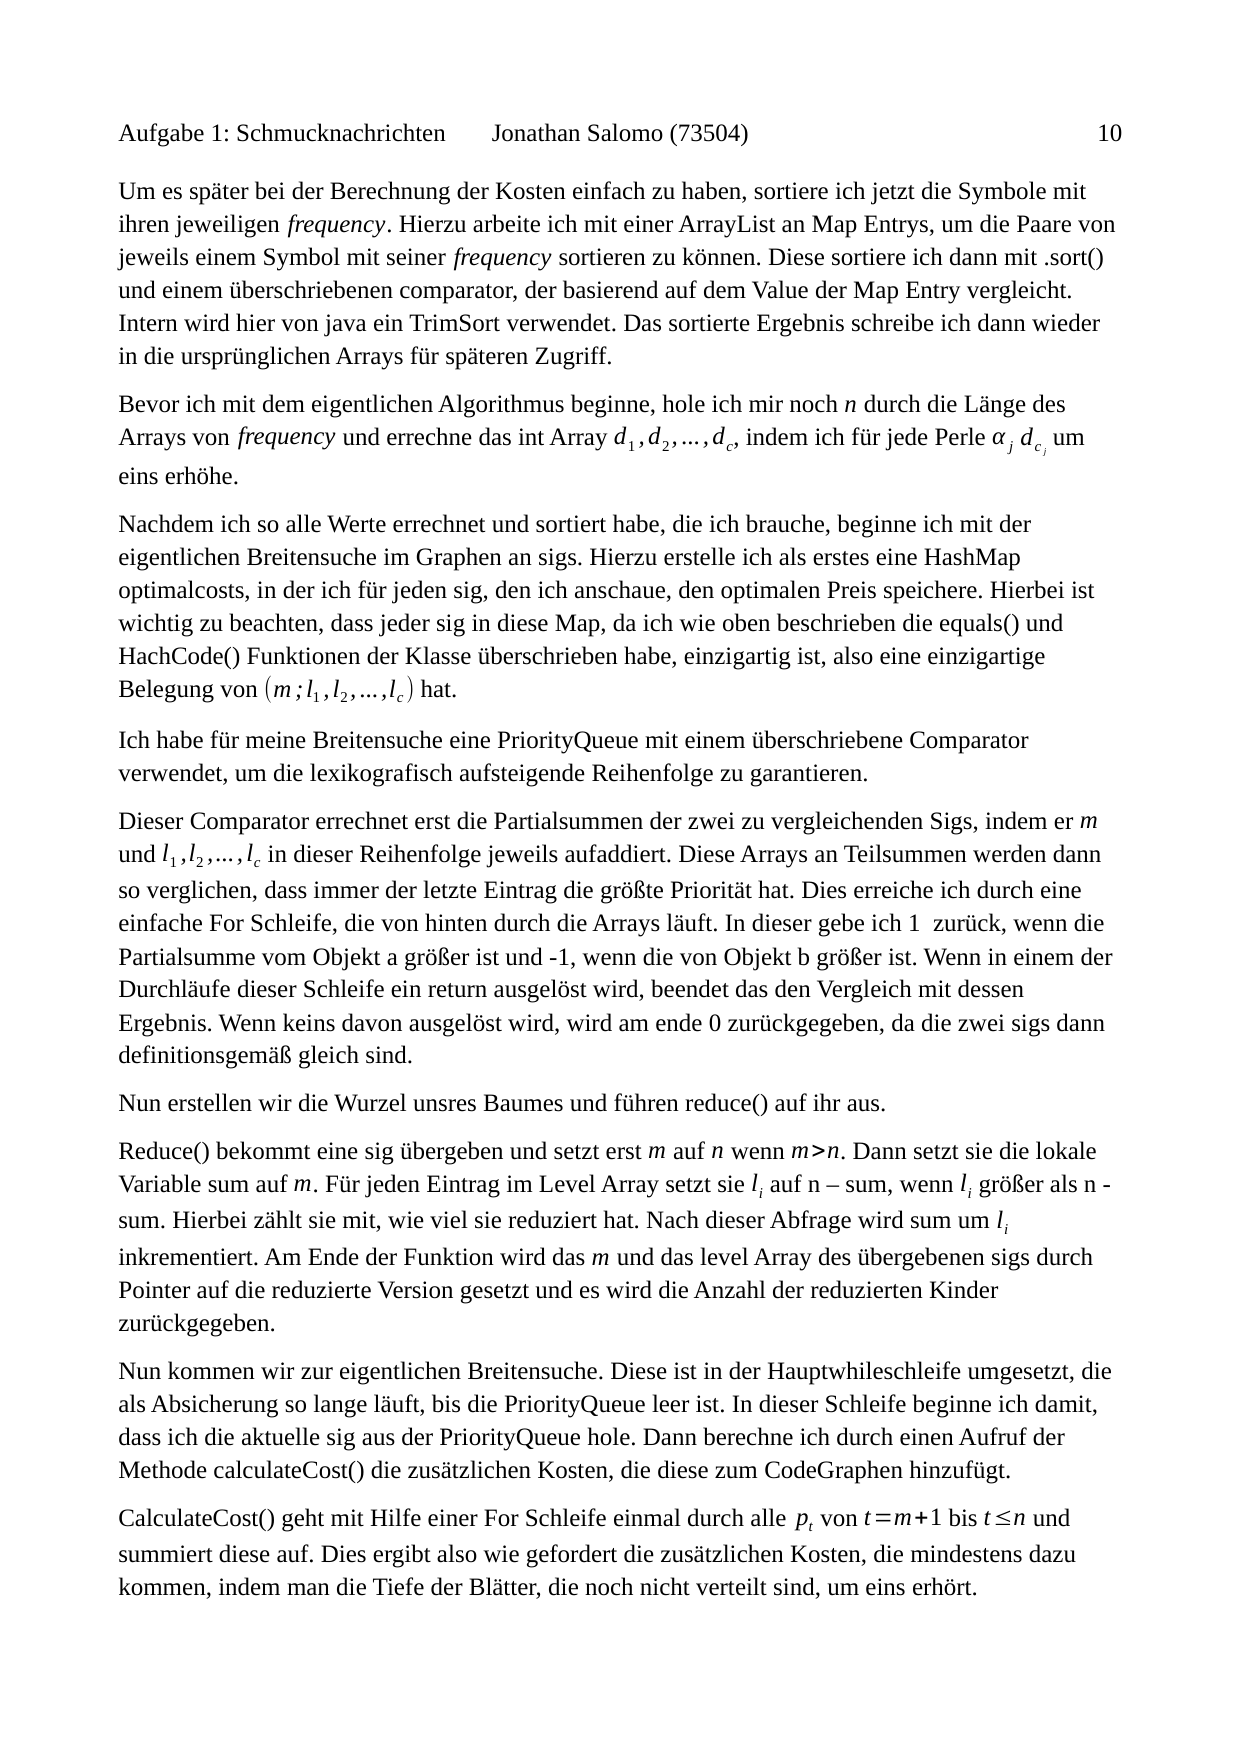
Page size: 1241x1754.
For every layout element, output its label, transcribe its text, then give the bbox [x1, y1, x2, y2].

text Nun kommen wir zur eigentlichen Breitensuche. Diese ist in der Hauptwhileschleife umgesetzt, die als Absicherung so lange läuft, bis die PriorityQueue leer ist. In dieser Schleife beginne ich damit, dass ich die aktuelle sig aus der PriorityQueue hole. Dann berechne ich durch einen Aufruf der Methode calculateCost() die zusätzlichen Kosten, die diese zum CodeGraphen hinzufügt. [118, 1356, 1122, 1484]
text Bevor ich mit dem eigentlichen Algorithmus beginne, hole ich mir noch durch die Länge des Arrays von und errechne das int Array , indem ich für jede Perle um eins erhöhe. [118, 389, 1122, 490]
text Ich habe für meine Breitensuche eine PriorityQueue mit einem überschriebene Comparator verwendet, um die lexikografisch aufsteigende Reihenfolge zu garantieren. [118, 725, 1122, 787]
text Um es später bei der Berechnung der Kosten einfach zu haben, sortiere ich jetzt die Symbole mit ihren jeweiligen . Hierzu arbeite ich mit einer ArrayList an Map Entrys, um die Paare von jeweils einem Symbol mit seiner sortieren zu können. Diese sortiere ich dann mit .sort() und einem überschriebenen comparator, der basierend auf dem Value der Map Entry vergleicht. Intern wird hier von java ein TrimSort verwendet. Das sortierte Ergebnis schreibe ich dann wieder in die ursprünglichen Arrays für späteren Zugriff. [118, 176, 1122, 370]
text Nun erstellen wir die Wurzel unsres Baumes und führen reduce() auf ihr aus. [118, 1088, 1122, 1117]
text Reduce() bekommt eine sig übergeben und setzt erst auf wenn . Dann setzt sie die lokale Variable sum auf . Für jeden Eintrag im Level Array setzt sie auf n – sum, wenn größer als n -sum. Hierbei zählt sie mit, wie viel sie reduziert hat. Nach dieser Abfrage wird sum um inkrementiert. Am Ende der Funktion wird das und das level Array des übergebenen sigs durch Pointer auf die reduzierte Version gesetzt und es wird die Anzahl der reduzierten Kinder zurückgegeben. [118, 1136, 1122, 1337]
text Dieser Comparator errechnet erst die Partialsummen der zwei zu vergleichenden Sigs, indem er und in dieser Reihenfolge jeweils aufaddiert. Diese Arrays an Teilsummen werden dann so verglichen, dass immer der letzte Eintrag die größte Priorität hat. Dies erreiche ich durch eine einfache For Schleife, die von hinten durch die Arrays läuft. In dieser gebe ich 1 zurück, wenn die Partialsumme vom Objekt a größer ist und -1, wenn die von Objekt b größer ist. Wenn in einem der Durchläufe dieser Schleife ein return ausgelöst wird, beendet das den Vergleich mit dessen Ergebnis. Wenn keins davon ausgelöst wird, wird am ende 0 zurückgegeben, da die zwei sigs dann definitionsgemäß gleich sind. [118, 806, 1122, 1069]
text CalculateCost() geht mit Hilfe einer For Schleife einmal durch alle von bis und summiert diese auf. Dies ergibt also wie gefordert die zusätzlichen Kosten, die mindestens dazu kommen, indem man die Tiefe der Blätter, die noch nicht verteilt sind, um eins erhört. [118, 1503, 1122, 1601]
text Nachdem ich so alle Werte errechnet und sortiert habe, die ich brauche, beginne ich mit der eigentlichen Breitensuche im Graphen an sigs. Hierzu erstelle ich als erstes eine HashMap optimalcosts, in der ich für jeden sig, den ich anschaue, den optimalen Preis speichere. Hierbei ist wichtig zu beachten, dass jeder sig in diese Map, da ich wie oben beschrieben die equals() und HachCode() Funktionen der Klasse überschrieben habe, einzigartig ist, also eine einzigartige Belegung von hat. [118, 509, 1122, 706]
